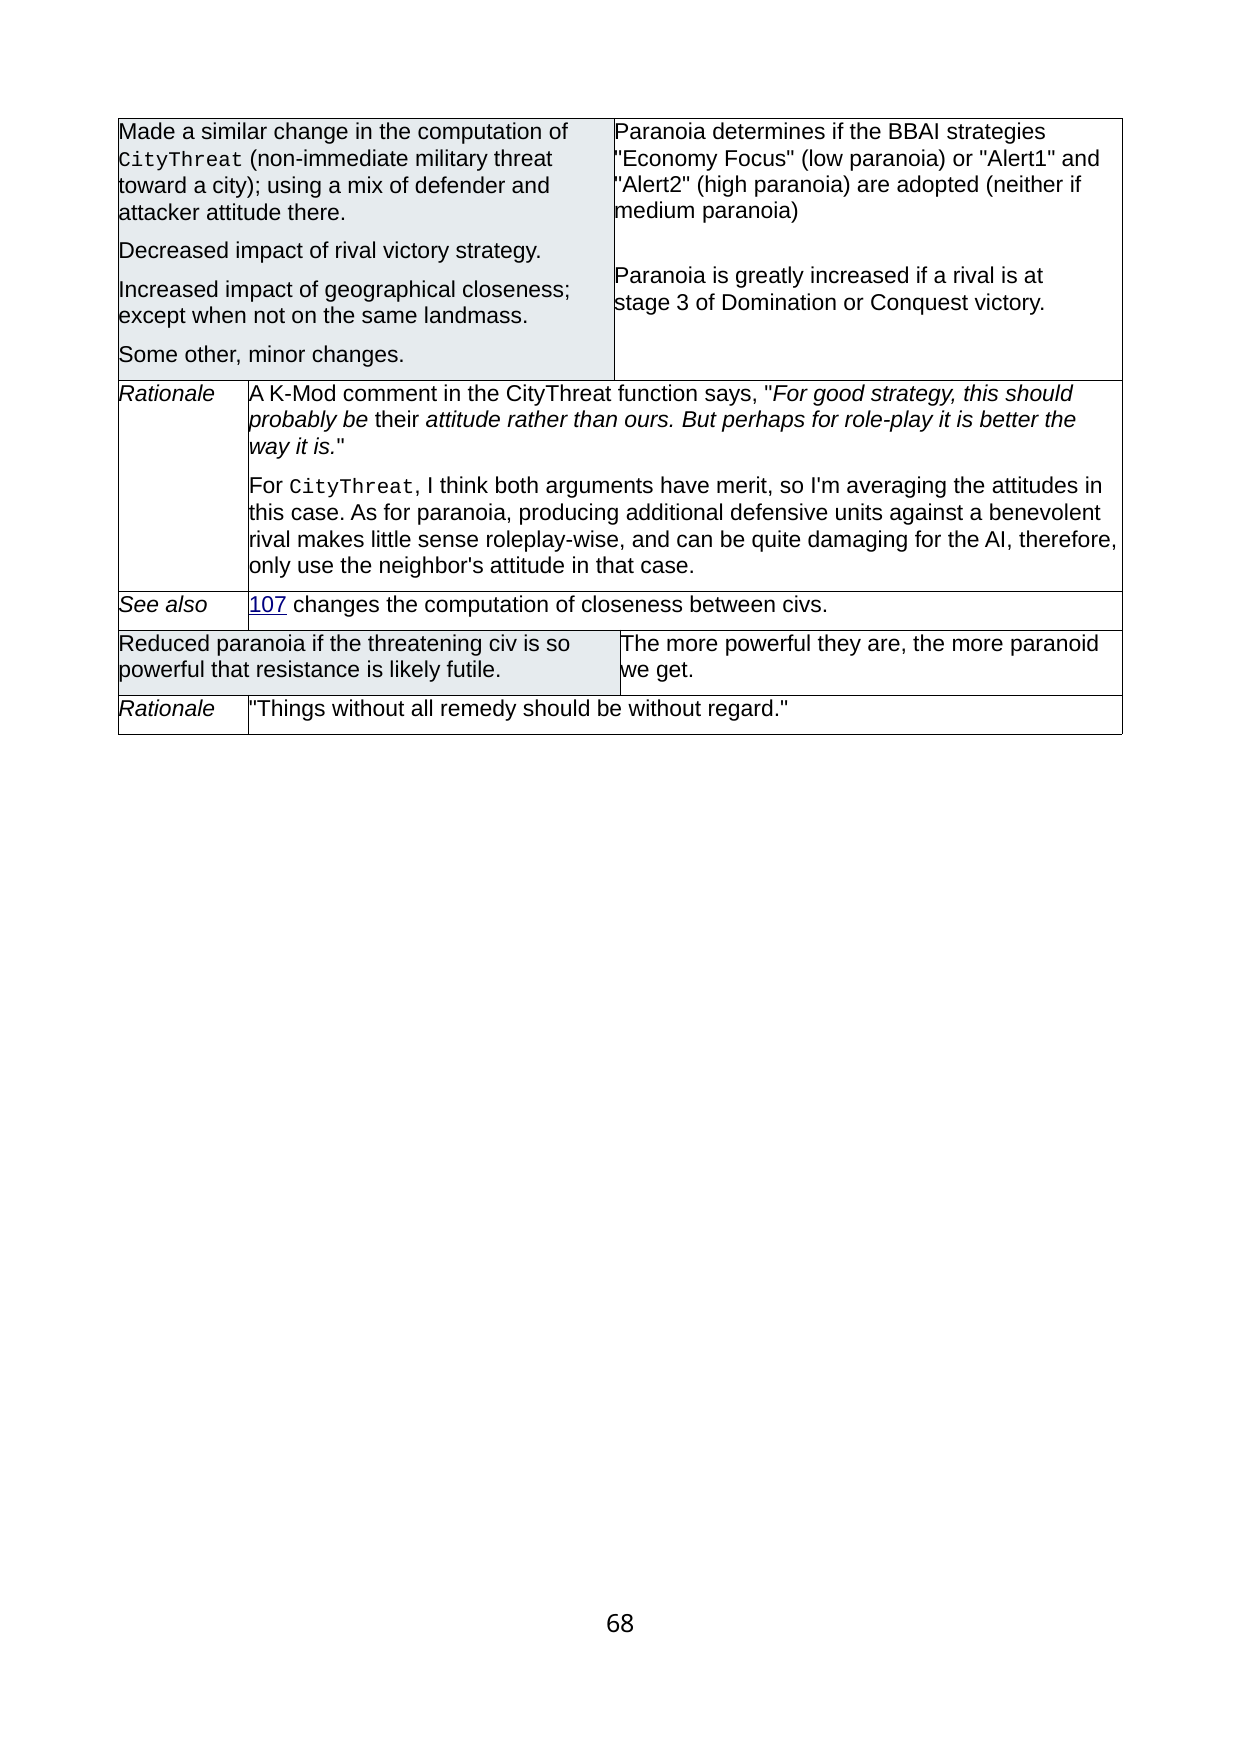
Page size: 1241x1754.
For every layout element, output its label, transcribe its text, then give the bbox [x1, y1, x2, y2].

table_cell Rationale [119, 381, 248, 591]
table_cell The more powerful they are, the more paranoid we get. [621, 631, 1122, 695]
table_cell See also [119, 592, 248, 629]
table_cell Reduced paranoia if the threatening civ is so powerful that resistance is likely futile. [119, 631, 620, 695]
table_cell Paranoia determines if the BBAI strategies "Economy Focus" (low paranoia) or "Alert1" and "Alert2" (high paranoia) are adopted (neither if medium paranoia) Paranoia is greatly increased if a rival is at stage 3 of Domination or Conquest victory. [615, 119, 1122, 380]
table_cell A K-Mod comment in the CityThreat function says, "For good strategy, this should probably be their attitude rather than ours. But perhaps for role-play it is better the way it is." For CityThreat, I think both arguments have merit, so I'm averaging the attitudes in this case. As for paranoia, producing additional defensive units against a benevolent rival makes little sense roleplay-wise, and can be quite damaging for the AI, therefore, only use the neighbor's attitude in that case. [249, 381, 1122, 591]
table_cell "Things without all remedy should be without regard." [249, 696, 1122, 734]
table_cell Rationale [119, 696, 248, 734]
table_cell Made a similar change in the computation of CityThreat (non-immediate military threat toward a city); using a mix of defender and attacker attitude there. Decreased impact of rival victory strategy. Increased impact of geographical closeness; except when not on the same landmass. Some other, minor changes. [119, 119, 614, 380]
table_cell 107 changes the computation of closeness between civs. [249, 592, 1122, 629]
